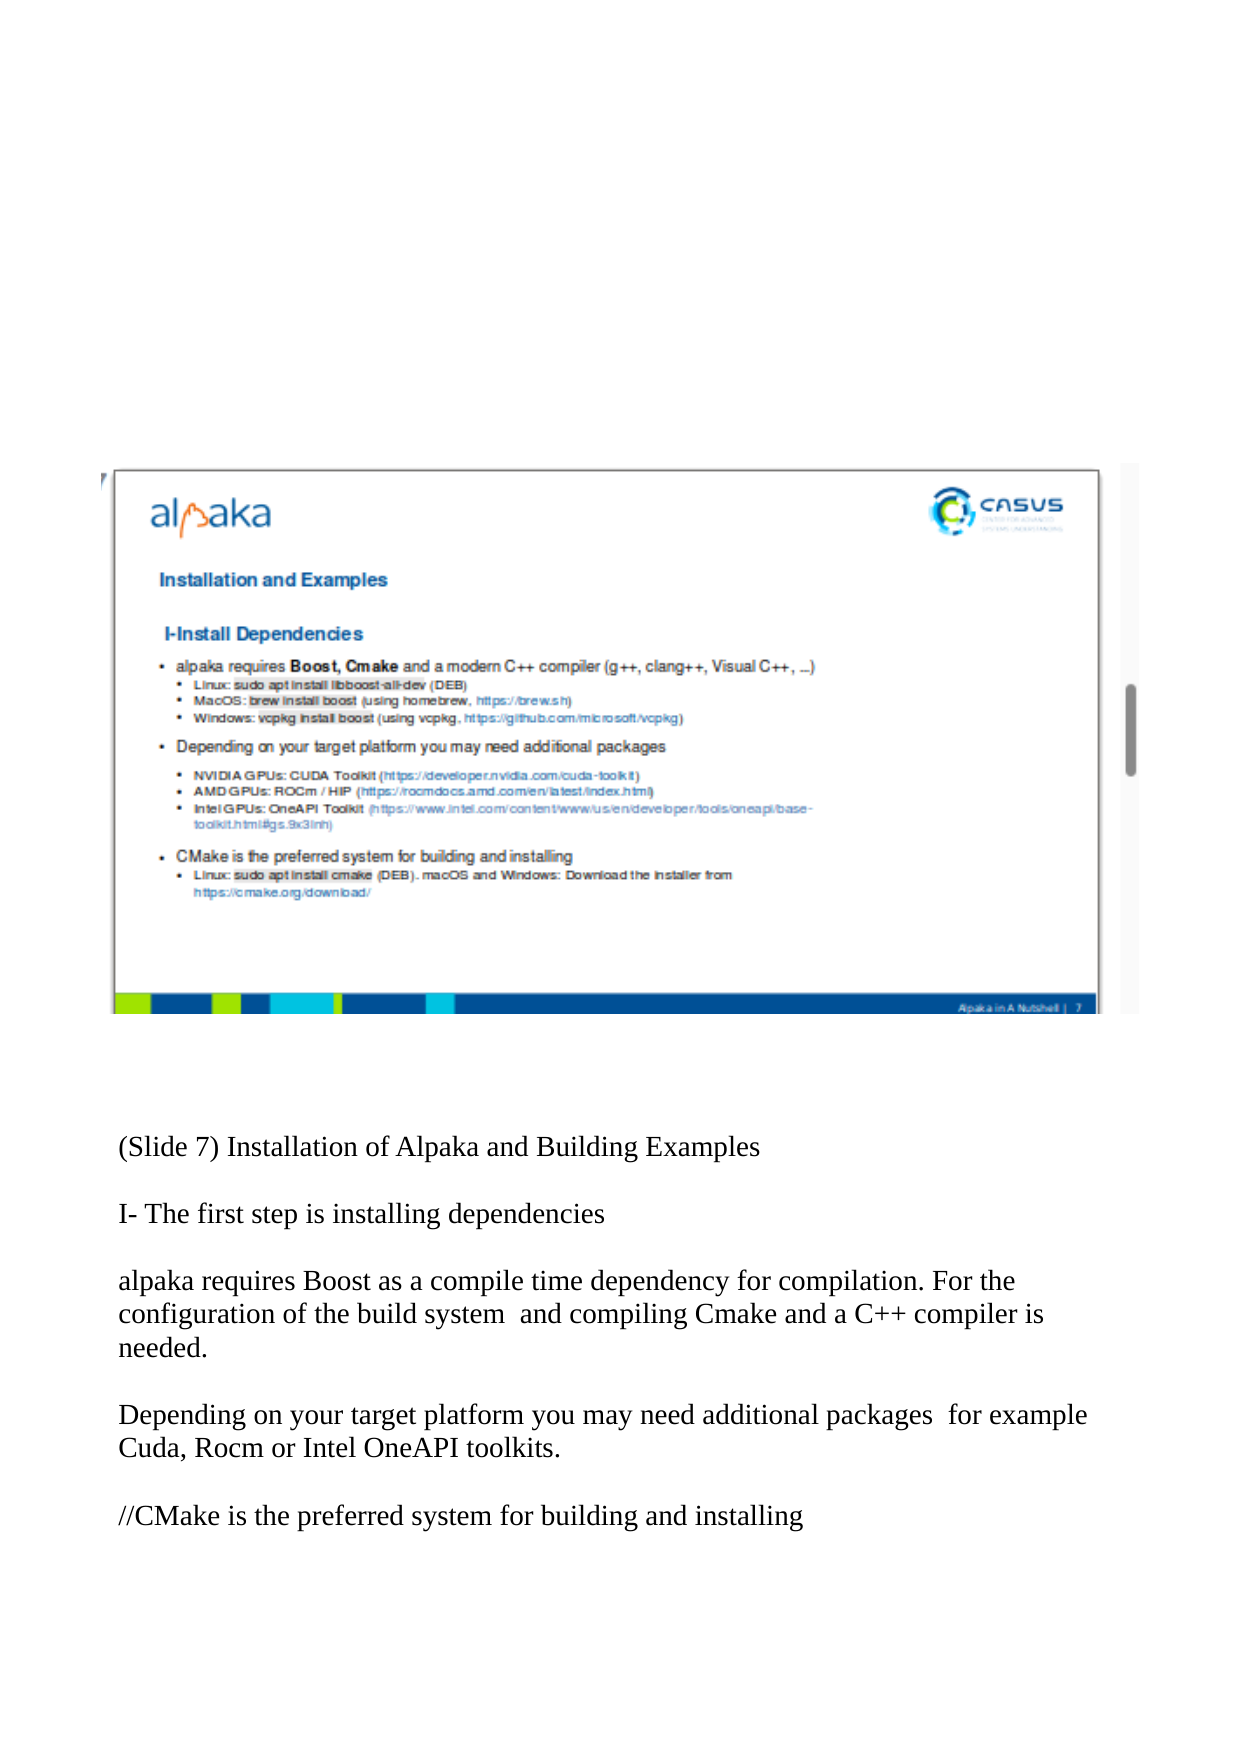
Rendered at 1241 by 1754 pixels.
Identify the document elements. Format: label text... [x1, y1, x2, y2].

text (Slide 7) Installation of Alpaka and Building Examples [118, 1129, 1122, 1162]
text //CMake is the preferred system for building and installing [118, 1498, 1122, 1531]
text alpaka requires Boost as a compile time dependency for compilation. For the configuration of the build system and compiling Cmake and a C++ compiler is needed. [118, 1263, 1122, 1363]
picture [101, 463, 1140, 1014]
text I- The first step is installing dependencies [118, 1196, 1122, 1229]
text Depending on your target platform you may need additional packages for example Cuda, Rocm or Intel OneAPI toolkits. [118, 1397, 1122, 1464]
